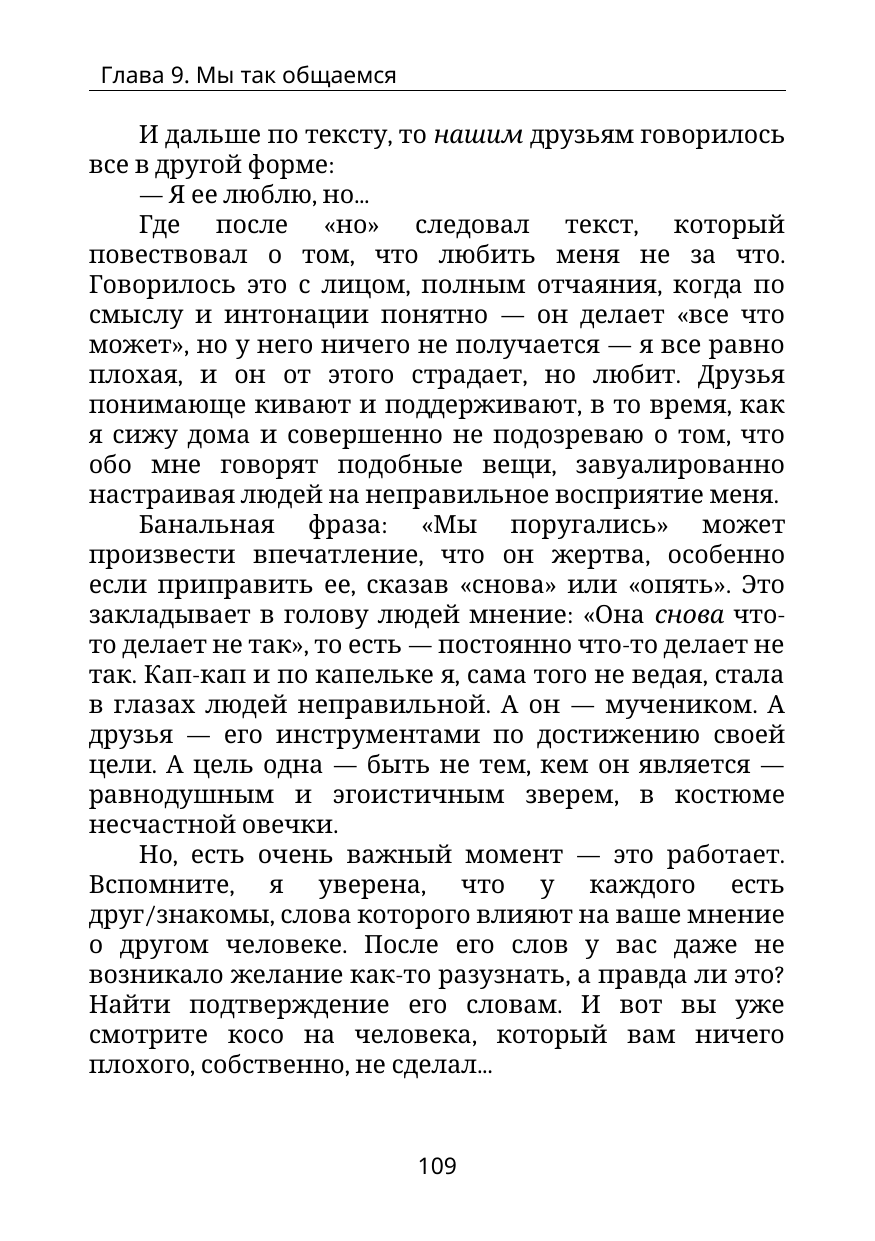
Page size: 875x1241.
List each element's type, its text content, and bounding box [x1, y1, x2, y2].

text Но, есть очень важный момент — это работает. Вспомните, я уверена, что у каждого есть друг/знакомы, слова которого влияют на ваше мнение о другом человеке. После его слов у вас даже не возникало желание как-то разузнать, а правда ли это? Найти подтверждение его словам. И вот вы уже смотрите косо на человека, который вам ничего плохого, собственно, не сделал... [88, 840, 786, 1080]
text И дальше по тексту, то нашим друзьям говорилось все в другой форме: [88, 120, 786, 180]
text — Я ее люблю, но... [88, 180, 786, 210]
text Банальная фраза: «Мы поругались» может произвести впечатление, что он жертва, особенно если приправить ее, сказав «снова» или «опять». Это закладывает в голову людей мнение: «Она снова что-то делает не так», то есть — постоянно что-то делает не так. Кап-кап и по капельке я, сама того не ведая, стала в глазах людей неправильной. А он — мучеником. А друзья — его инструментами по достижению своей цели. А цель одна — быть не тем, кем он является — равнодушным и эгоистичным зверем, в костюме несчастной овечки. [88, 510, 786, 840]
text Где после «но» следовал текст, который повествовал о том, что любить меня не за что. Говорилось это с лицом, полным отчаяния, когда по смыслу и интонации понятно — он делает «все что может», но у него ничего не получается — я все равно плохая, и он от этого страдает, но любит. Друзья понимающе кивают и поддерживают, в то время, как я сижу дома и совершенно не подозреваю о том, что обо мне говорят подобные вещи, завуалированно настраивая людей на неправильное восприятие меня. [88, 210, 786, 510]
